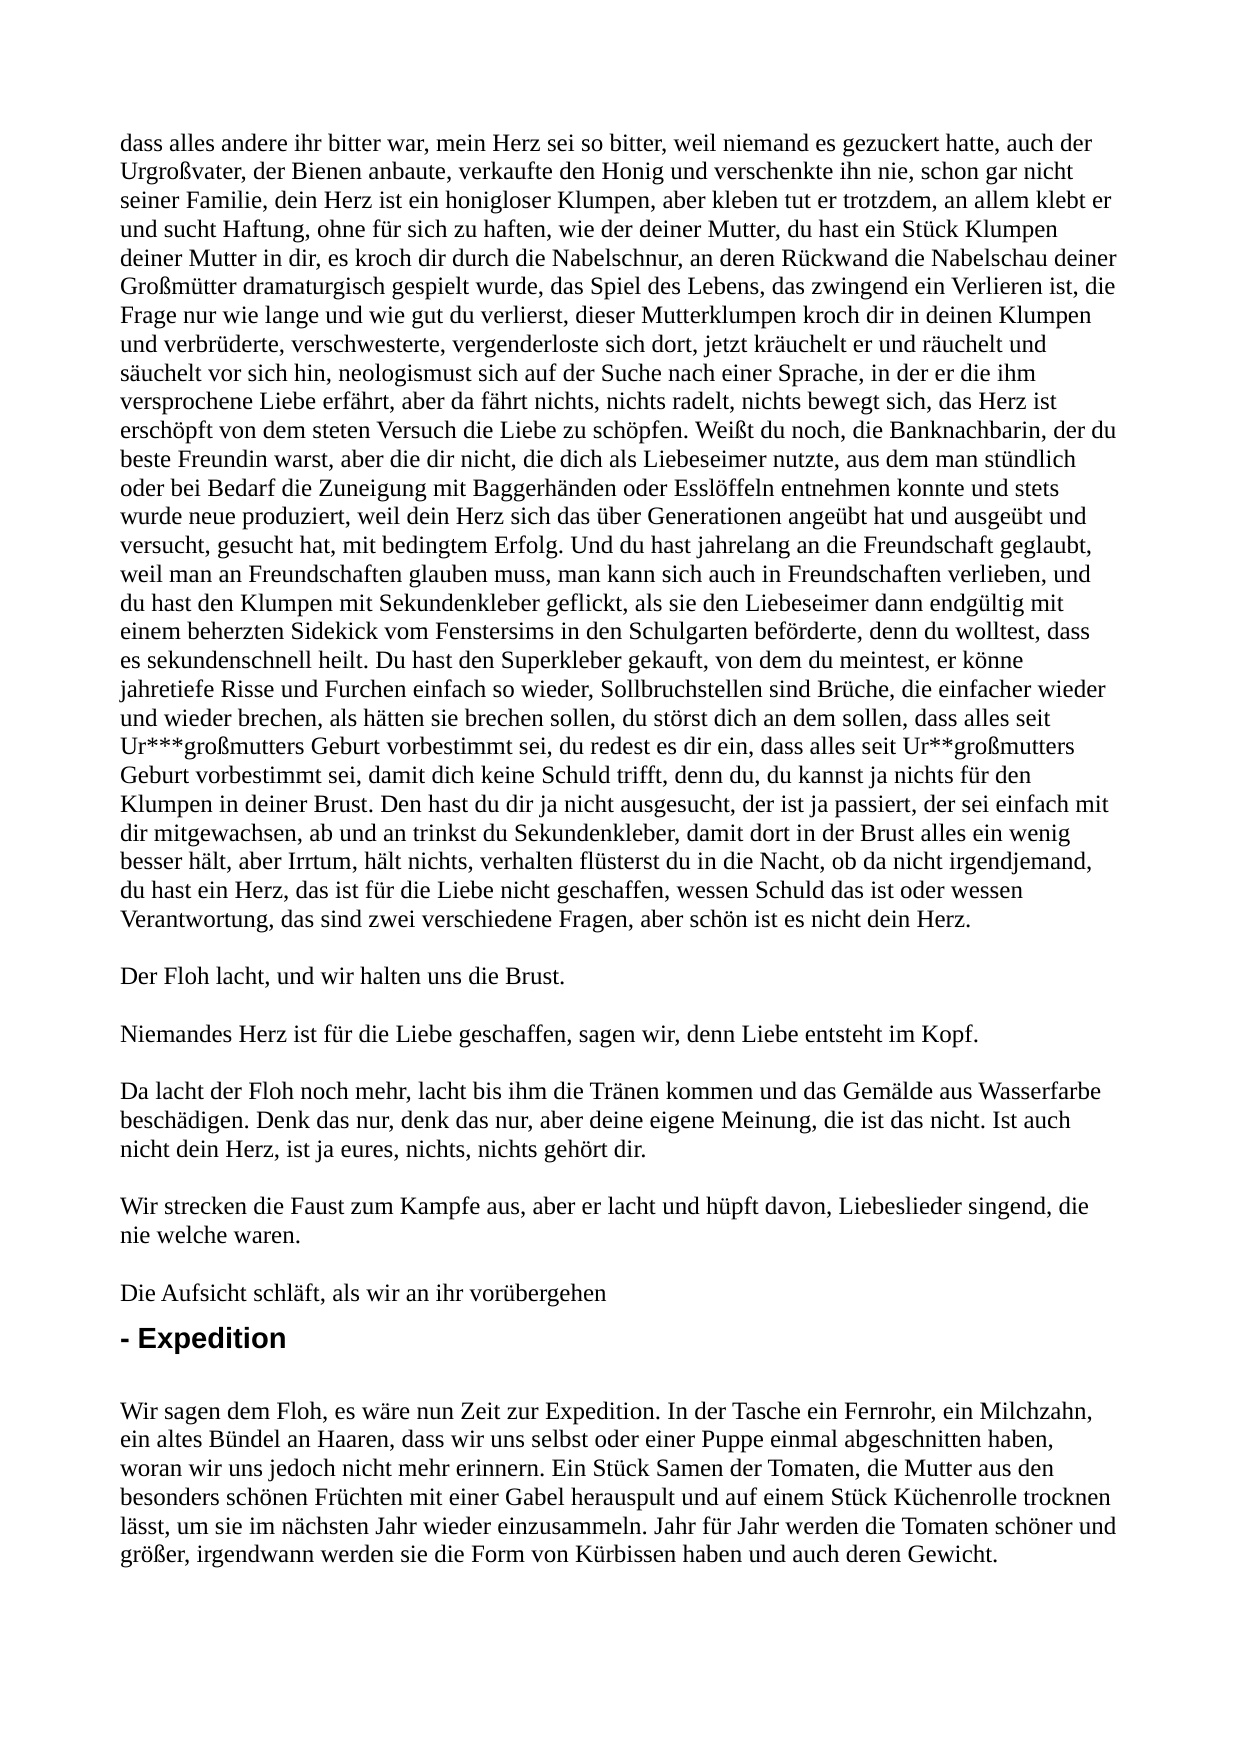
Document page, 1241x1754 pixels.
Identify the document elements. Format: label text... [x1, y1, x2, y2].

text Da lacht der Floh noch mehr, lacht bis ihm die Tränen kommen und das Gemälde aus Wasserfarbe beschädigen. Denk das nur, denk das nur, aber deine eigene Meinung, die ist das nicht. Ist auch nicht dein Herz, ist ja eures, nichts, nichts gehört dir. [120, 1076, 1117, 1163]
text Der Floh lacht, und wir halten uns die Brust. [120, 961, 1117, 990]
subtitle - Expedition [120, 1321, 1117, 1354]
text Wir strecken die Faust zum Kampfe aus, aber er lacht und hüpft davon, Liebeslieder singend, die nie welche waren. [120, 1191, 1117, 1249]
text Wir sagen dem Floh, es wäre nun Zeit zur Expedition. In der Tasche ein Fernrohr, ein Milchzahn, ein altes Bündel an Haaren, dass wir uns selbst oder einer Puppe einmal abgeschnitten haben, woran wir uns jedoch nicht mehr erinnern. Ein Stück Samen der Tomaten, die Mutter aus den besonders schönen Früchten mit einer Gabel herauspult und auf einem Stück Küchenrolle trocknen lässt, um sie im nächsten Jahr wieder einzusammeln. Jahr für Jahr werden die Tomaten schöner und größer, irgendwann werden sie die Form von Kürbissen haben und auch deren Gewicht. [120, 1396, 1117, 1568]
text Niemandes Herz ist für die Liebe geschaffen, sagen wir, denn Liebe entsteht im Kopf. [120, 1019, 1117, 1048]
text Die Aufsicht schläft, als wir an ihr vorübergehen [120, 1278, 1117, 1306]
text dass alles andere ihr bitter war, mein Herz sei so bitter, weil niemand es gezuckert hatte, auch der Urgroßvater, der Bienen anbaute, verkaufte den Honig und verschenkte ihn nie, schon gar nicht seiner Familie, dein Herz ist ein honigloser Klumpen, aber kleben tut er trotzdem, an allem klebt er und sucht Haftung, ohne für sich zu haften, wie der deiner Mutter, du hast ein Stück Klumpen deiner Mutter in dir, es kroch dir durch die Nabelschnur, an deren Rückwand die Nabelschau deiner Großmütter dramaturgisch gespielt wurde, das Spiel des Lebens, das zwingend ein Verlieren ist, die Frage nur wie lange und wie gut du verlierst, dieser Mutterklumpen kroch dir in deinen Klumpen und verbrüderte, verschwesterte, vergenderloste sich dort, jetzt kräuchelt er und räuchelt und säuchelt vor sich hin, neologismust sich auf der Suche nach einer Sprache, in der er die ihm versprochene Liebe erfährt, aber da fährt nichts, nichts radelt, nichts bewegt sich, das Herz ist erschöpft von dem steten Versuch die Liebe zu schöpfen. Weißt du noch, die Banknachbarin, der du beste Freundin warst, aber die dir nicht, die dich als Liebeseimer nutzte, aus dem man stündlich oder bei Bedarf die Zuneigung mit Baggerhänden oder Esslöffeln entnehmen konnte und stets wurde neue produziert, weil dein Herz sich das über Generationen angeübt hat und ausgeübt und versucht, gesucht hat, mit bedingtem Erfolg. Und du hast jahrelang an die Freundschaft geglaubt, weil man an Freundschaften glauben muss, man kann sich auch in Freundschaften verlieben, und du hast den Klumpen mit Sekundenkleber geflickt, als sie den Liebeseimer dann endgültig mit einem beherzten Sidekick vom Fenstersims in den Schulgarten beförderte, denn du wolltest, dass es sekundenschnell heilt. Du hast den Superkleber gekauft, von dem du meintest, er könne jahretiefe Risse und Furchen einfach so wieder, Sollbruchstellen sind Brüche, die einfacher wieder und wieder brechen, als hätten sie brechen sollen, du störst dich an dem sollen, dass alles seit Ur***großmutters Geburt vorbestimmt sei, du redest es dir ein, dass alles seit Ur**großmutters Geburt vorbestimmt sei, damit dich keine Schuld trifft, denn du, du kannst ja nichts für den Klumpen in deiner Brust. Den hast du dir ja nicht ausgesucht, der ist ja passiert, der sei einfach mit dir mitgewachsen, ab und an trinkst du Sekundenkleber, damit dort in der Brust alles ein wenig besser hält, aber Irrtum, hält nichts, verhalten flüsterst du in die Nacht, ob da nicht irgendjemand, du hast ein Herz, das ist für die Liebe nicht geschaffen, wessen Schuld das ist oder wessen Verantwortung, das sind zwei verschiedene Fragen, aber schön ist es nicht dein Herz. [120, 128, 1117, 933]
